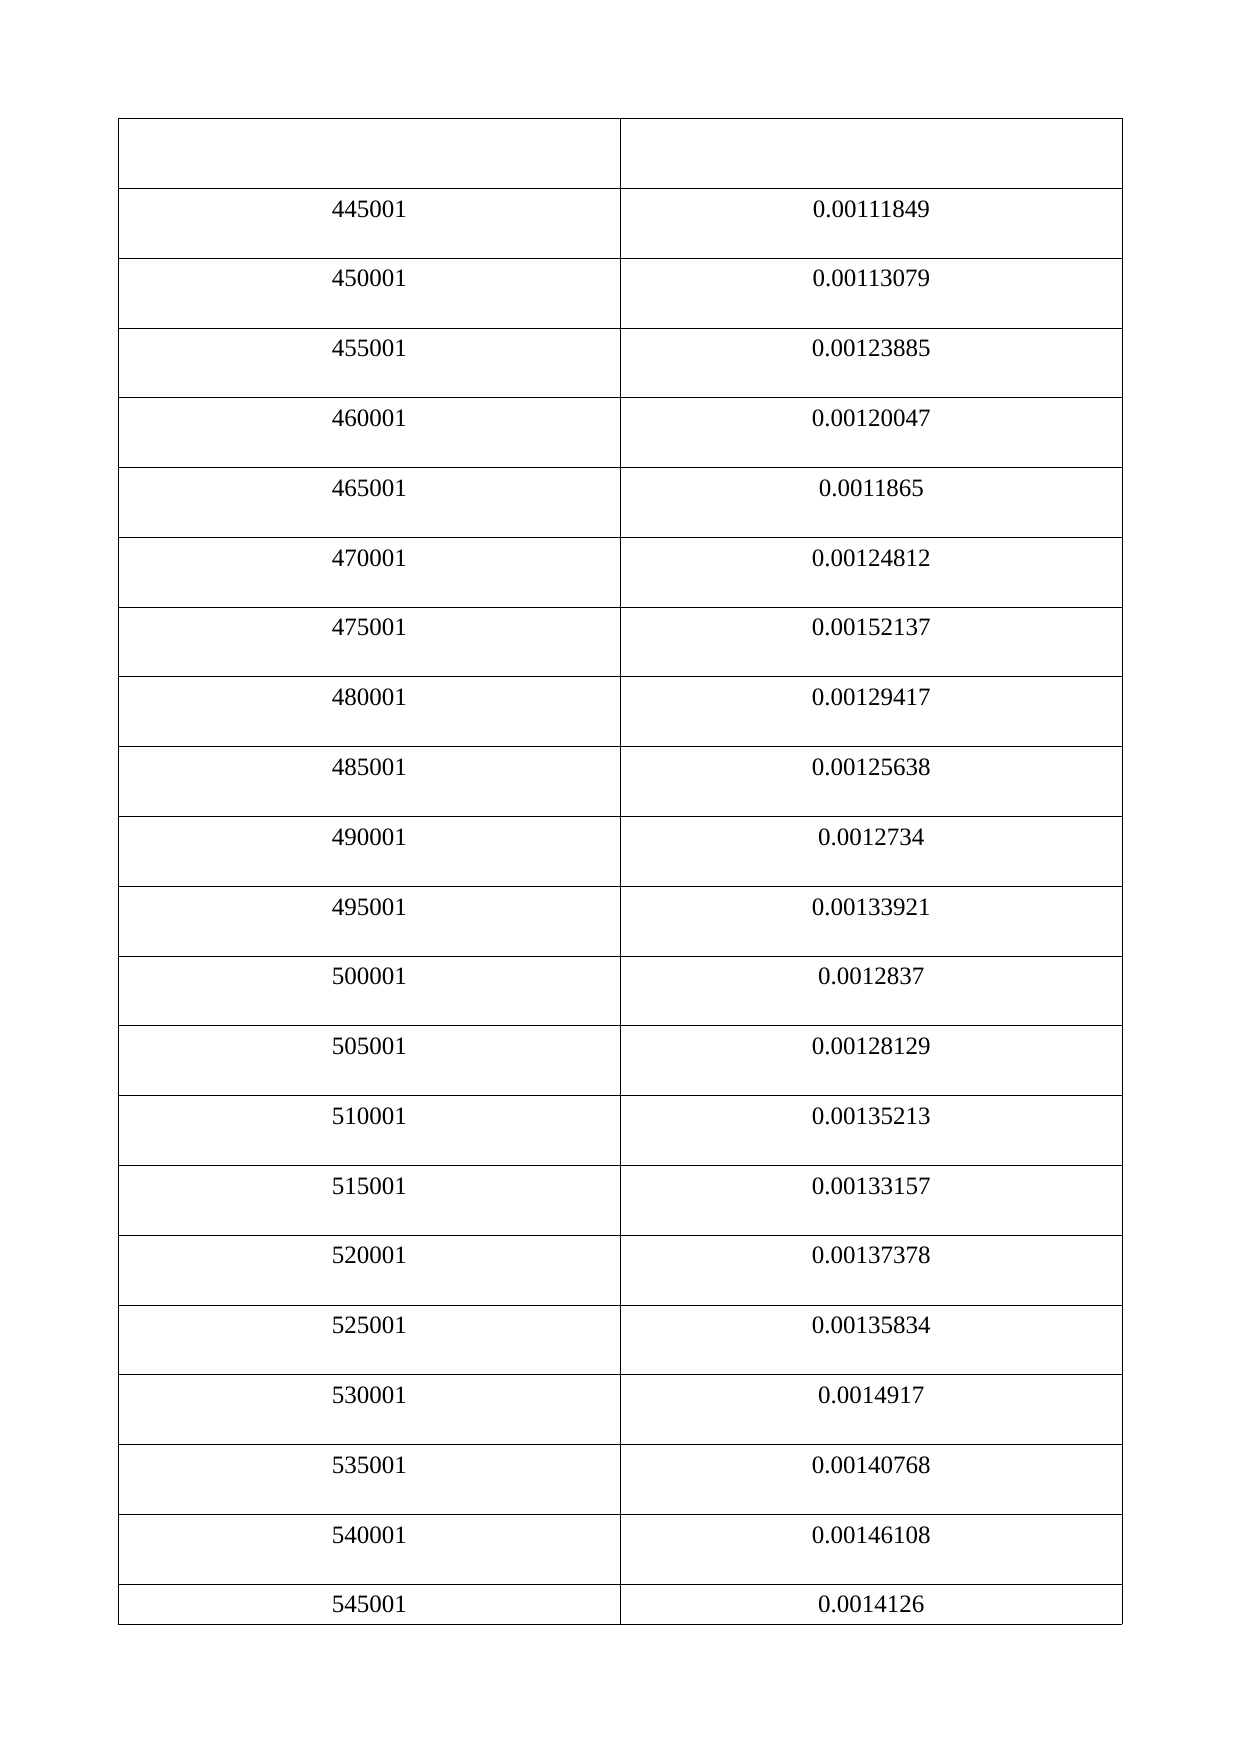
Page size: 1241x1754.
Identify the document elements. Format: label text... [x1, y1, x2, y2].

table_cell 505001 [119, 1026, 620, 1095]
table_cell 535001 [119, 1445, 620, 1514]
table_cell 0.0011865 [621, 468, 1122, 537]
table_cell 0.00133921 [621, 887, 1122, 956]
table_cell 0.00111849 [621, 189, 1122, 258]
table_cell 460001 [119, 398, 620, 467]
table_cell 520001 [119, 1236, 620, 1304]
table_cell 0.00133157 [621, 1166, 1122, 1235]
table_cell 0.00137378 [621, 1236, 1122, 1304]
table_cell 465001 [119, 468, 620, 537]
table_cell 470001 [119, 538, 620, 607]
table_cell 0.00135834 [621, 1306, 1122, 1374]
table_cell 450001 [119, 259, 620, 327]
table_cell 0.00140768 [621, 1445, 1122, 1514]
table_cell 525001 [119, 1306, 620, 1374]
table_cell 0.00146108 [621, 1515, 1122, 1584]
table_cell 490001 [119, 817, 620, 886]
table_cell 0.0012837 [621, 957, 1122, 1025]
table_cell 515001 [119, 1166, 620, 1235]
table_cell [119, 119, 620, 188]
table_cell 0.00128129 [621, 1026, 1122, 1095]
table_cell 500001 [119, 957, 620, 1025]
table_cell 0.00123885 [621, 329, 1122, 397]
table_cell 0.00120047 [621, 398, 1122, 467]
table_cell 0.00125638 [621, 747, 1122, 816]
table_cell 0.00135213 [621, 1096, 1122, 1165]
table_cell 0.0014917 [621, 1375, 1122, 1444]
table_cell 0.00152137 [621, 608, 1122, 676]
table_cell 445001 [119, 189, 620, 258]
table_cell 540001 [119, 1515, 620, 1584]
table_cell 510001 [119, 1096, 620, 1165]
table_cell 0.00129417 [621, 677, 1122, 746]
table_cell 480001 [119, 677, 620, 746]
table_cell 475001 [119, 608, 620, 676]
table_cell 495001 [119, 887, 620, 956]
table_cell 455001 [119, 329, 620, 397]
table_cell 545001 [119, 1585, 620, 1624]
table_cell 0.0014126 [621, 1585, 1122, 1624]
table_cell 0.0012734 [621, 817, 1122, 886]
table_cell 485001 [119, 747, 620, 816]
table_cell [621, 119, 1122, 188]
table_cell 530001 [119, 1375, 620, 1444]
table_cell 0.00124812 [621, 538, 1122, 607]
table_cell 0.00113079 [621, 259, 1122, 327]
